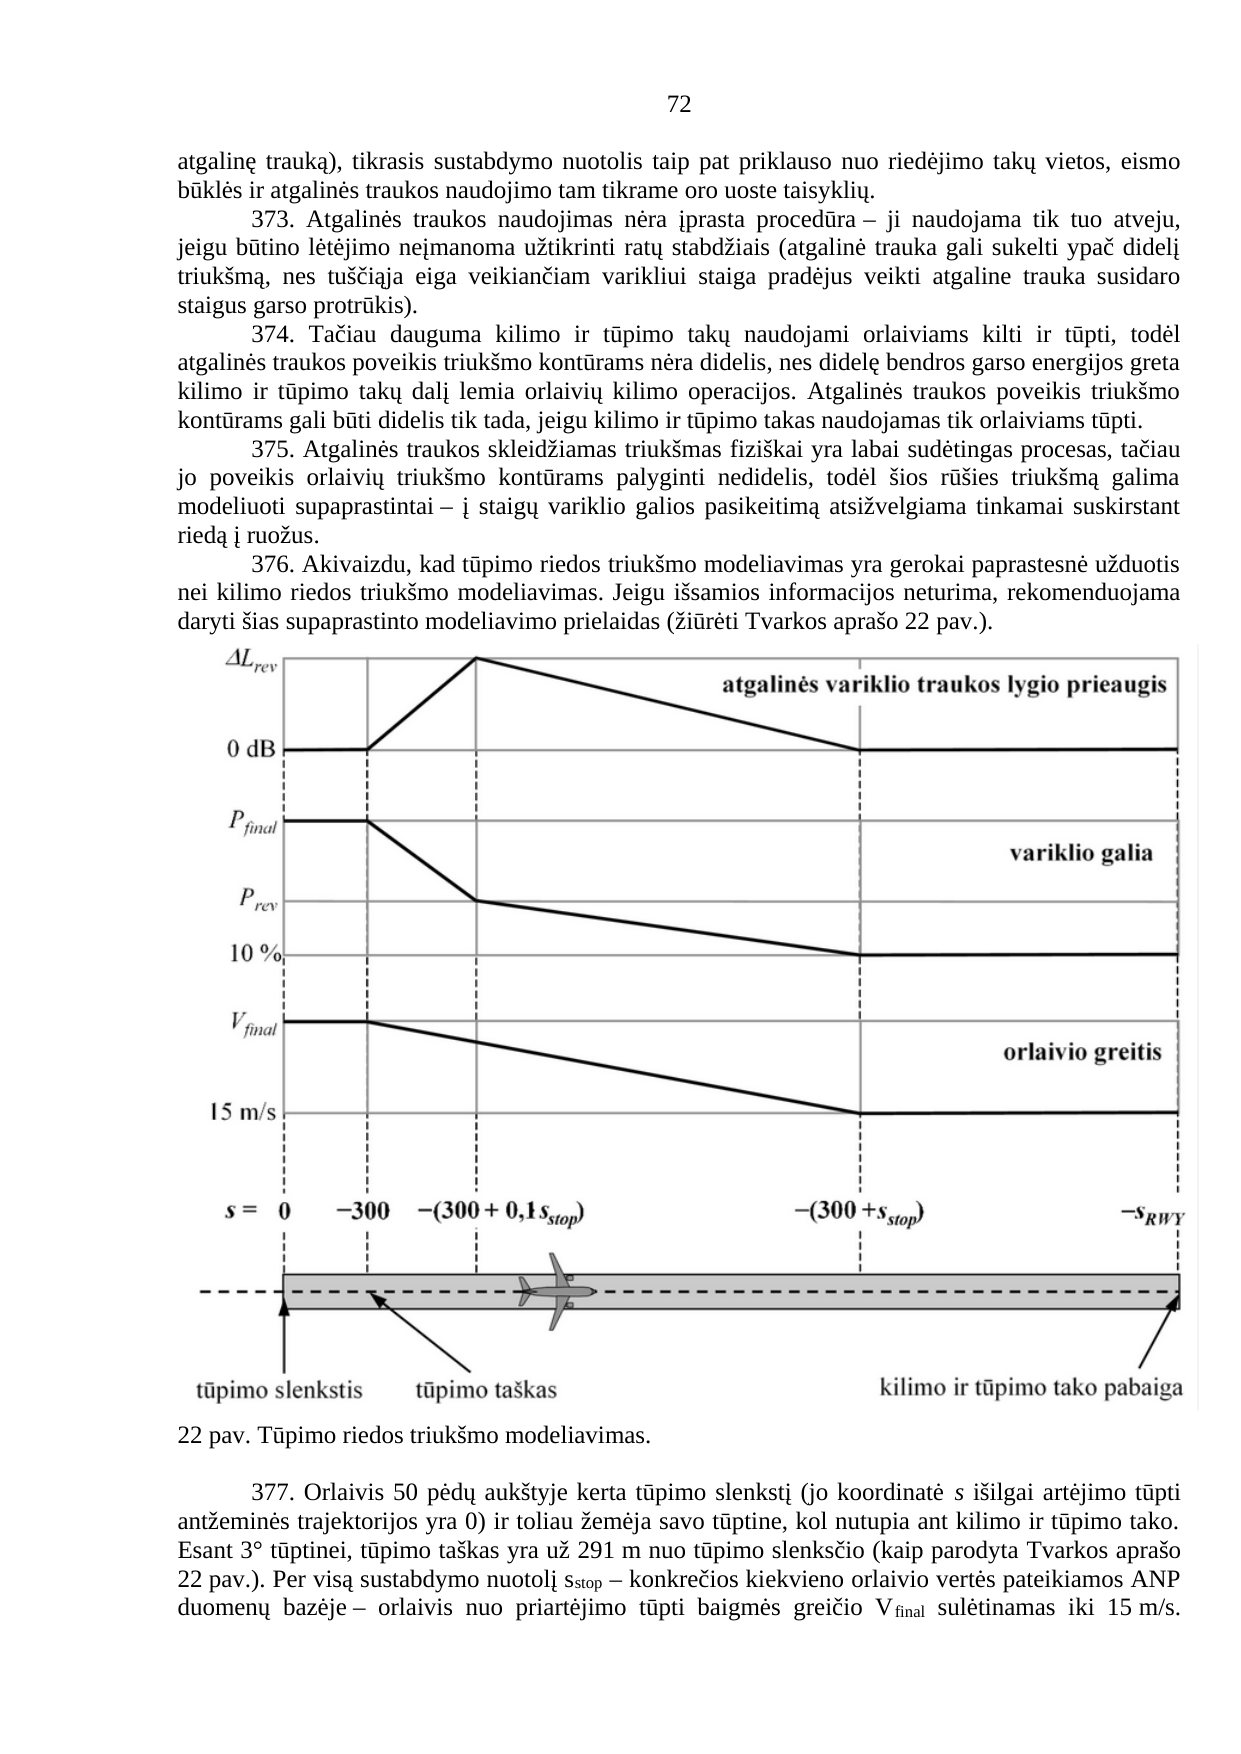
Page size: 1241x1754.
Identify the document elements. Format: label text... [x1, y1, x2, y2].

text 373. Atgalinės traukos naudojimas nėra įprasta procedūra – ji naudojama tik tuo atveju, jeigu būtino lėtėjimo neįmanoma užtikrinti ratų stabdžiais (atgalinė trauka gali sukelti ypač didelį triukšmą, nes tuščiąja eiga veikiančiam varikliui staiga pradėjus veikti atgaline trauka susidaro staigus garso protrūkis). [177, 204, 1181, 319]
text 377. Orlaivis 50 pėdų aukštyje kerta tūpimo slenkstį (jo koordinatė s išilgai artėjimo tūpti antžeminės trajektorijos yra 0) ir toliau žemėja savo tūptine, kol nutupia ant kilimo ir tūpimo tako. Esant 3° tūptinei, tūpimo taškas yra už 291 m nuo tūpimo slenksčio (kaip parodyta Tvarkos aprašo 22 pav.). Per visą sustabdymo nuotolį sstop – konkrečios kiekvieno orlaivio vertės pateikiamos ANP duomenų bazėje – orlaivis nuo priartėjimo tūpti baigmės greičio Vfinal sulėtinamas iki 15 m/s. [177, 1477, 1181, 1621]
text atgalinę trauką), tikrasis sustabdymo nuotolis taip pat priklauso nuo riedėjimo takų vietos, eismo būklės ir atgalinės traukos naudojimo tam tikrame oro uoste taisyklių. [177, 146, 1181, 204]
text 375. Atgalinės traukos skleidžiamas triukšmas fiziškai yra labai sudėtingas procesas, tačiau jo poveikis orlaivių triukšmo kontūrams palyginti nedidelis, todėl šios rūšies triukšmą galima modeliuoti supaprastintai – į staigų variklio galios pasikeitimą atsižvelgiama tinkamai suskirstant riedą į ruožus. [177, 434, 1181, 549]
text 376. Akivaizdu, kad tūpimo riedos triukšmo modeliavimas yra gerokai paprastesnė užduotis nei kilimo riedos triukšmo modeliavimas. Jeigu išsamios informacijos neturima, rekomenduojama daryti šias supaprastinto modeliavimo prielaidas (žiūrėti Tvarkos aprašo 22 pav.). [177, 549, 1181, 635]
text 374. Tačiau dauguma kilimo ir tūpimo takų naudojami orlaiviams kilti ir tūpti, todėl atgalinės traukos poveikis triukšmo kontūrams nėra didelis, nes didelę bendros garso energijos greta kilimo ir tūpimo takų dalį lemia orlaivių kilimo operacijos. Atgalinės traukos poveikis triukšmo kontūrams gali būti didelis tik tada, jeigu kilimo ir tūpimo takas naudojamas tik orlaiviams tūpti. [177, 319, 1181, 434]
text 22 pav. Tūpimo riedos triukšmo modeliavimas. [177, 1420, 1181, 1449]
